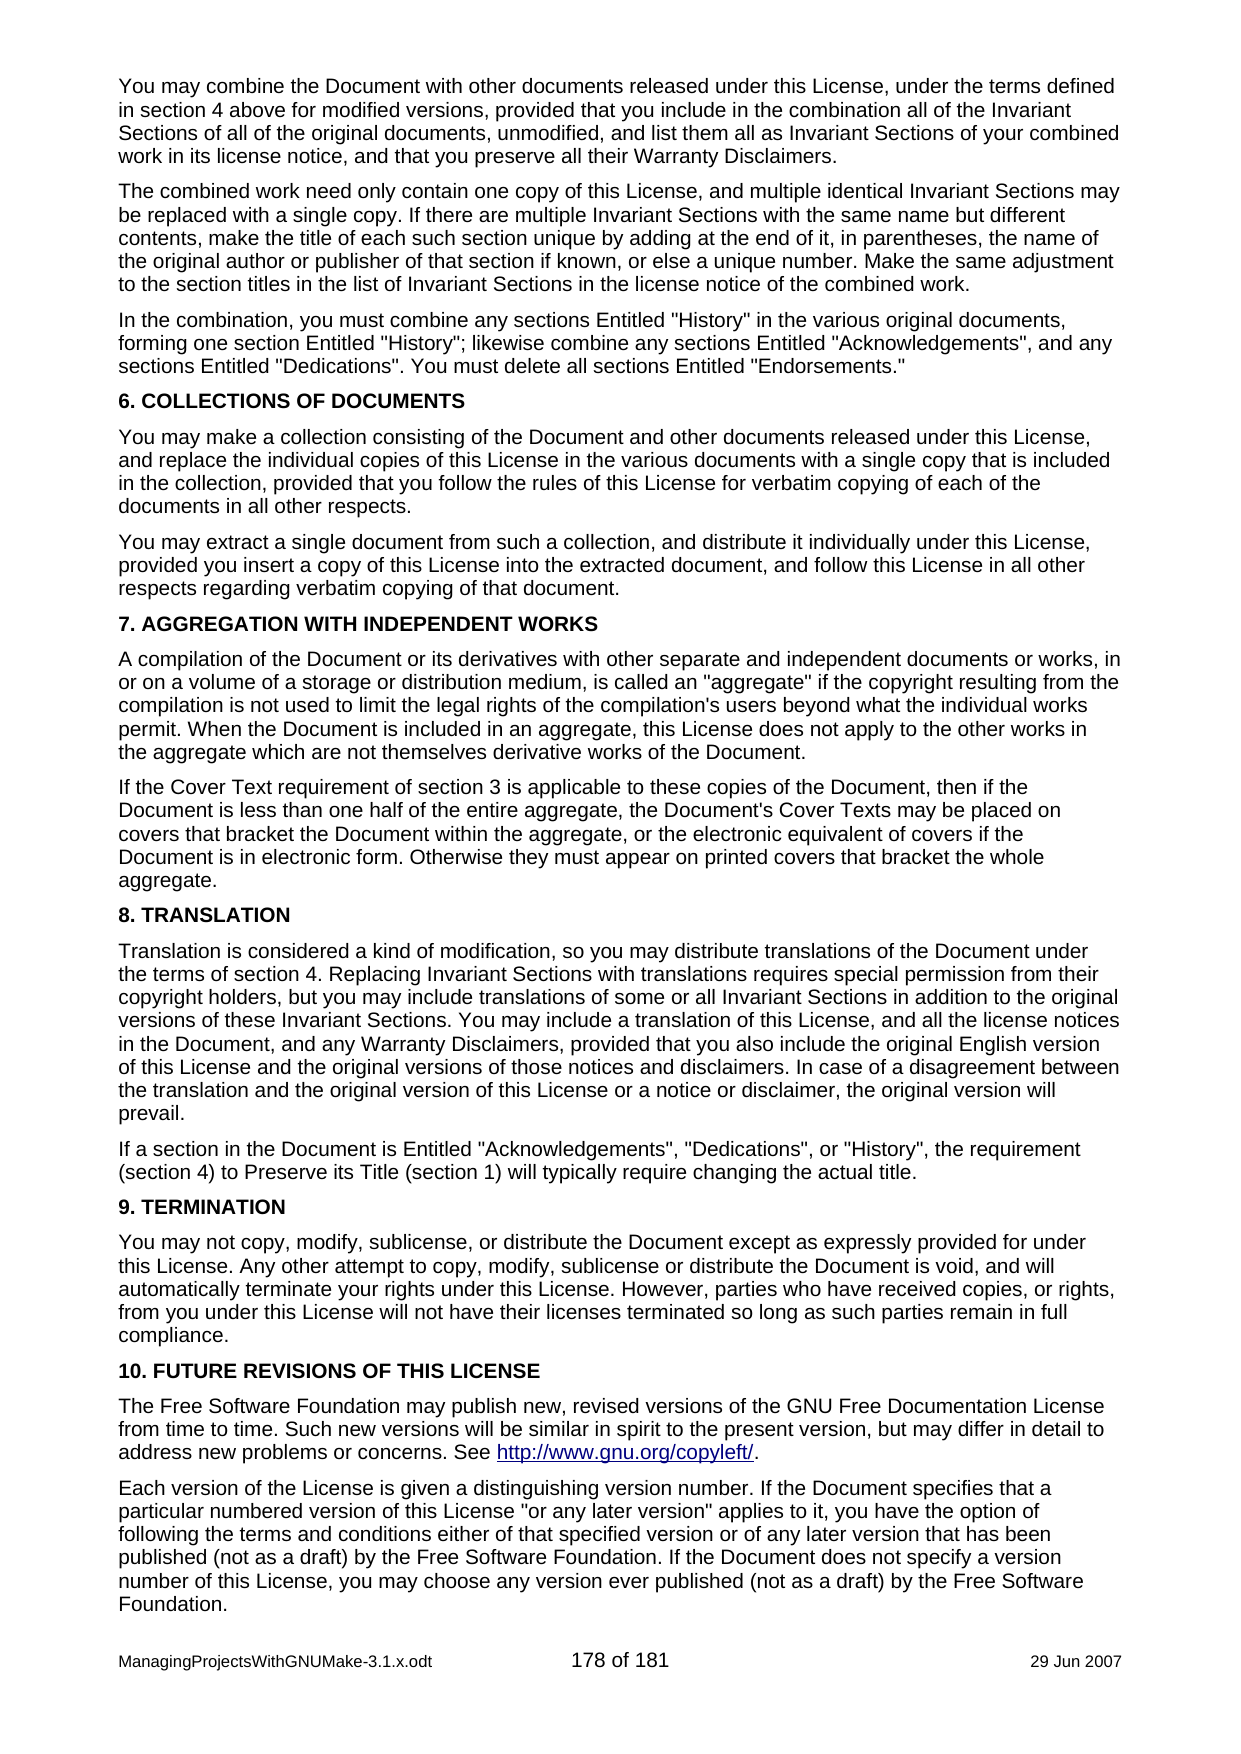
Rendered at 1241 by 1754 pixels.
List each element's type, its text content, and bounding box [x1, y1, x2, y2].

text The Free Software Foundation may publish new, revised versions of the GNU Free Documentation License from time to time. Such new versions will be similar in spirit to the present version, but may differ in detail to address new problems or concerns. See http://www.gnu.org/copyleft/. [118, 1394, 1122, 1464]
text You may make a collection consisting of the Document and other documents released under this License, and replace the individual copies of this License in the various documents with a single copy that is included in the collection, provided that you follow the rules of this License for verbatim copying of each of the documents in all other respects. [118, 425, 1122, 518]
text Each version of the License is given a distinguishing version number. If the Document specifies that a particular numbered version of this License "or any later version" applies to it, you have the option of following the terms and conditions either of that specified version or of any later version that has been published (not as a draft) by the Free Software Foundation. If the Document does not specify a version number of this License, you may choose any version ever published (not as a draft) by the Free Software Foundation. [118, 1476, 1122, 1616]
text A compilation of the Document or its derivatives with other separate and independent documents or works, in or on a volume of a storage or distribution medium, is called an "aggregate" if the copyright resulting from the compilation is not used to limit the legal rights of the compilation's users beyond what the individual works permit. When the Document is included in an aggregate, this License does not apply to the other works in the aggregate which are not themselves derivative works of the Document. [118, 647, 1122, 763]
text 8. TRANSLATION [118, 904, 1122, 927]
text You may extract a single document from such a collection, and distribute it individually under this License, provided you insert a copy of this License into the extracted document, and follow this License in all other respects regarding verbatim copying of that document. [118, 530, 1122, 600]
text If the Cover Text requirement of section 3 is applicable to these copies of the Document, then if the Document is less than one half of the entire aggregate, the Document's Cover Texts may be placed on covers that bracket the Document within the aggregate, or the electronic equivalent of covers if the Document is in electronic form. Otherwise they must appear on printed covers that bracket the whole aggregate. [118, 776, 1122, 892]
text 10. FUTURE REVISIONS OF THIS LICENSE [118, 1359, 1122, 1382]
text If a section in the Document is Entitled "Acknowledgements", "Dedications", or "History", the requirement (section 4) to Preserve its Title (section 1) will typically require changing the actual title. [118, 1137, 1122, 1183]
text The combined work need only contain one copy of this License, and multiple identical Invariant Sections may be replaced with a single copy. If there are multiple Invariant Sections with the same name but different contents, make the title of each such section unique by adding at the end of it, in parentheses, the name of the original author or publisher of that section if known, or else a unique number. Make the same adjustment to the section titles in the list of Invariant Sections in the license notice of the combined work. [118, 180, 1122, 296]
text You may combine the Document with other documents released under this License, under the terms defined in section 4 above for modified versions, provided that you include in the combination all of the Invariant Sections of all of the original documents, unmodified, and list them all as Invariant Sections of your combined work in its license notice, and that you preserve all their Warranty Disclaimers. [118, 75, 1122, 168]
text 7. AGGREGATION WITH INDEPENDENT WORKS [118, 612, 1122, 635]
text Translation is considered a kind of modification, so you may distribute translations of the Document under the terms of section 4. Replacing Invariant Sections with translations requires special permission from their copyright holders, but you may include translations of some or all Invariant Sections in addition to the original versions of these Invariant Sections. You may include a translation of this License, and all the license notices in the Document, and any Warranty Disclaimers, provided that you also include the original English version of this License and the original versions of those notices and disclaimers. In case of a disagreement between the translation and the original version of this License or a notice or disclaimer, the original version will prevail. [118, 939, 1122, 1125]
text 9. TERMINATION [118, 1196, 1122, 1219]
text In the combination, you must combine any sections Entitled "History" in the various original documents, forming one section Entitled "History"; likewise combine any sections Entitled "Acknowledgements", and any sections Entitled "Dedications". You must delete all sections Entitled "Endorsements." [118, 308, 1122, 378]
text You may not copy, modify, sublicense, or distribute the Document except as expressly provided for under this License. Any other attempt to copy, modify, sublicense or distribute the Document is void, and will automatically terminate your rights under this License. However, parties who have received copies, or rights, from you under this License will not have their licenses terminated so long as such parties remain in full compliance. [118, 1231, 1122, 1347]
text 6. COLLECTIONS OF DOCUMENTS [118, 390, 1122, 413]
